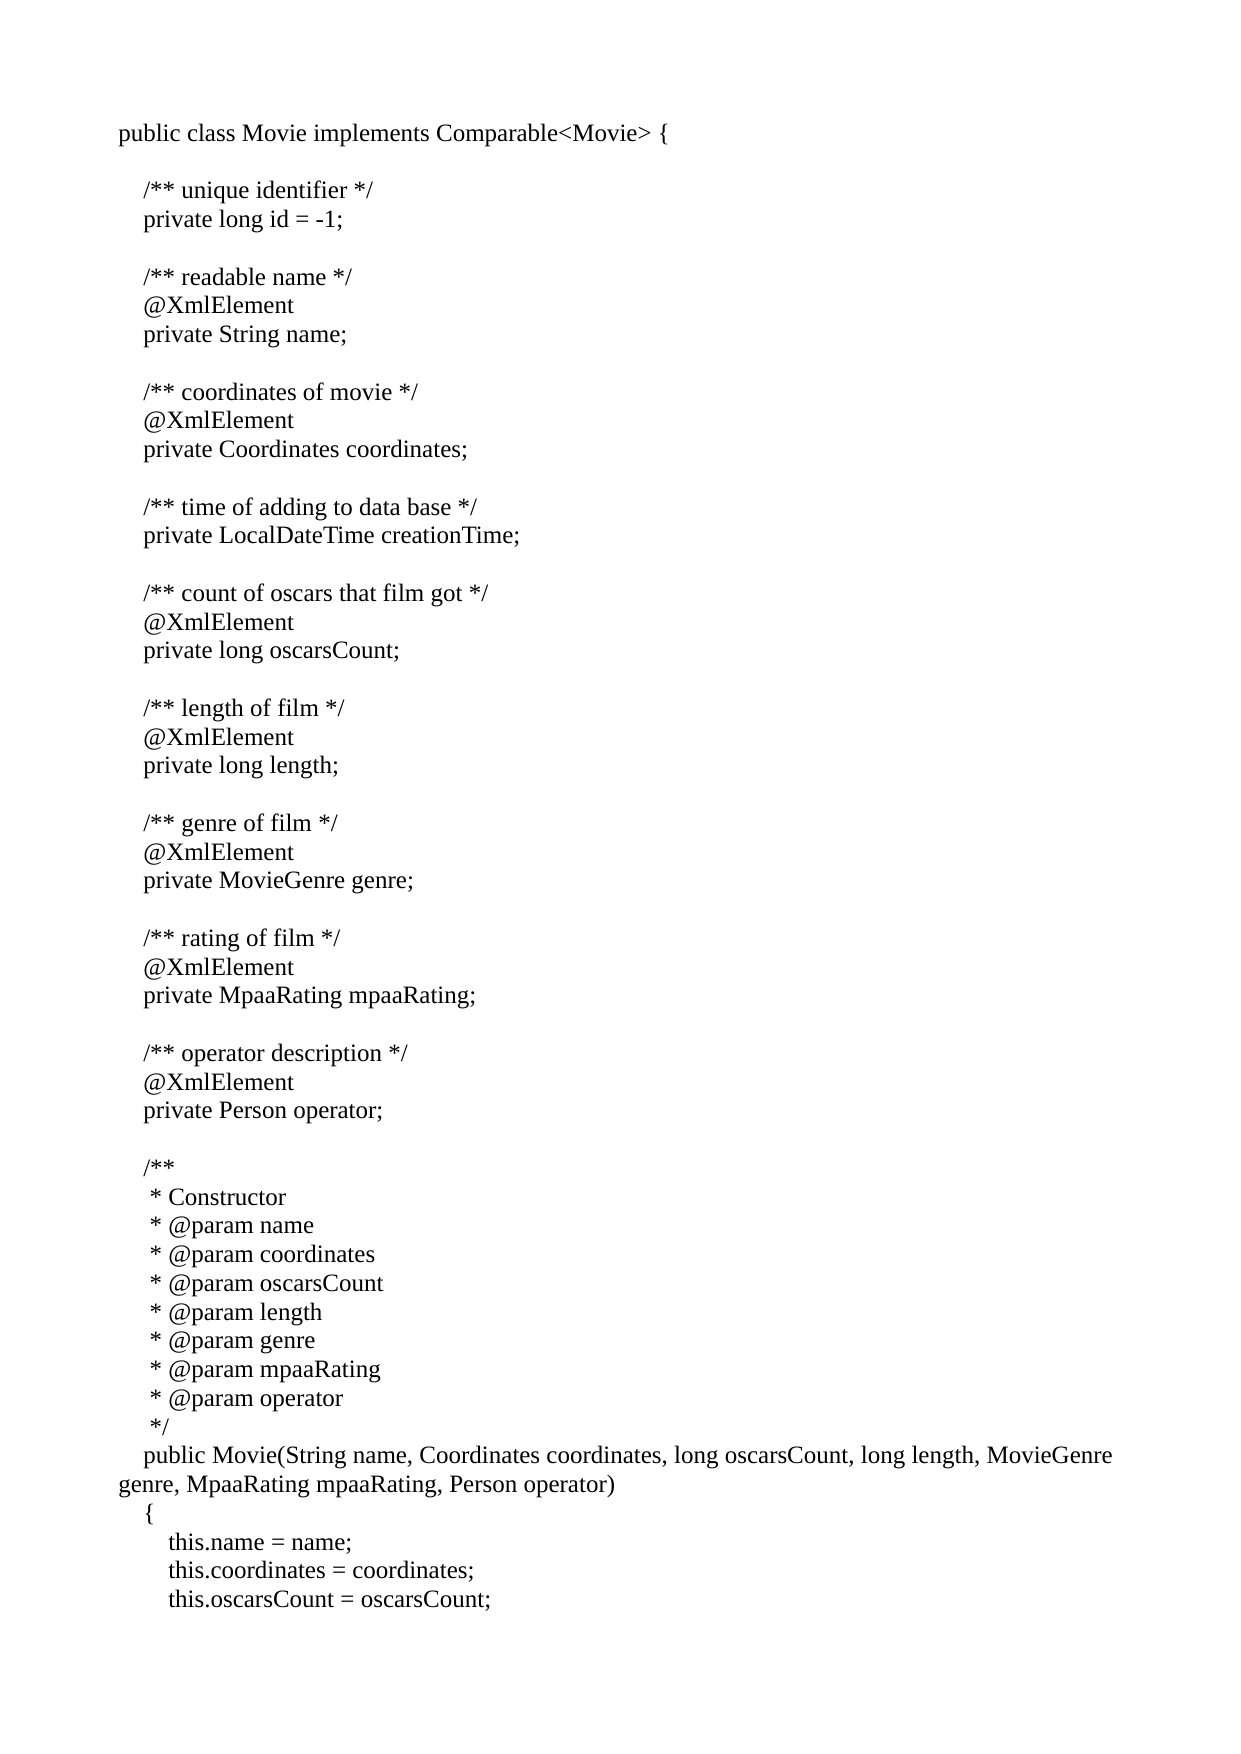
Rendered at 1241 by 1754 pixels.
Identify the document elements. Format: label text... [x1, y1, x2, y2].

text * @param operator [118, 1383, 1122, 1412]
text * @param name [118, 1211, 1122, 1239]
text private MovieGenre genre; [118, 866, 1122, 894]
text this.name = name; [118, 1527, 1122, 1556]
text @XmlElement [118, 607, 1122, 636]
text private String name; [118, 319, 1122, 348]
text @XmlElement [118, 1067, 1122, 1096]
text private MpaaRating mpaaRating; [118, 981, 1122, 1009]
text /** [118, 1153, 1122, 1182]
text /** operator description */ [118, 1038, 1122, 1067]
text * @param coordinates [118, 1239, 1122, 1268]
text /** coordinates of movie */ [118, 377, 1122, 406]
text public Movie(String name, Coordinates coordinates, long oscarsCount, long length, MovieGenre genre, MpaaRating mpaaRating, Person operator) [118, 1441, 1122, 1498]
text @XmlElement [118, 406, 1122, 434]
text /** time of adding to data base */ [118, 492, 1122, 521]
text private Coordinates coordinates; [118, 434, 1122, 463]
text /** rating of film */ [118, 923, 1122, 952]
text /** unique identifier */ [118, 176, 1122, 204]
text @XmlElement [118, 291, 1122, 319]
text /** genre of film */ [118, 808, 1122, 837]
text /** readable name */ [118, 262, 1122, 291]
text { [118, 1498, 1122, 1527]
text private LocalDateTime creationTime; [118, 521, 1122, 549]
text private long length; [118, 751, 1122, 779]
text this.coordinates = coordinates; [118, 1556, 1122, 1584]
text /** length of film */ [118, 693, 1122, 722]
text private long oscarsCount; [118, 636, 1122, 664]
text @XmlElement [118, 952, 1122, 981]
text private Person operator; [118, 1096, 1122, 1124]
text private long id = -1; [118, 204, 1122, 233]
text */ [118, 1412, 1122, 1441]
text * @param genre [118, 1326, 1122, 1354]
text @XmlElement [118, 722, 1122, 751]
text /** count of oscars that film got */ [118, 578, 1122, 607]
text * @param mpaaRating [118, 1354, 1122, 1383]
text * @param length [118, 1297, 1122, 1326]
text @XmlElement [118, 837, 1122, 866]
text * Constructor [118, 1182, 1122, 1211]
text this.oscarsCount = oscarsCount; [118, 1584, 1122, 1613]
text * @param oscarsCount [118, 1268, 1122, 1297]
text public class Movie implements Comparable<Movie> { [118, 118, 1122, 147]
